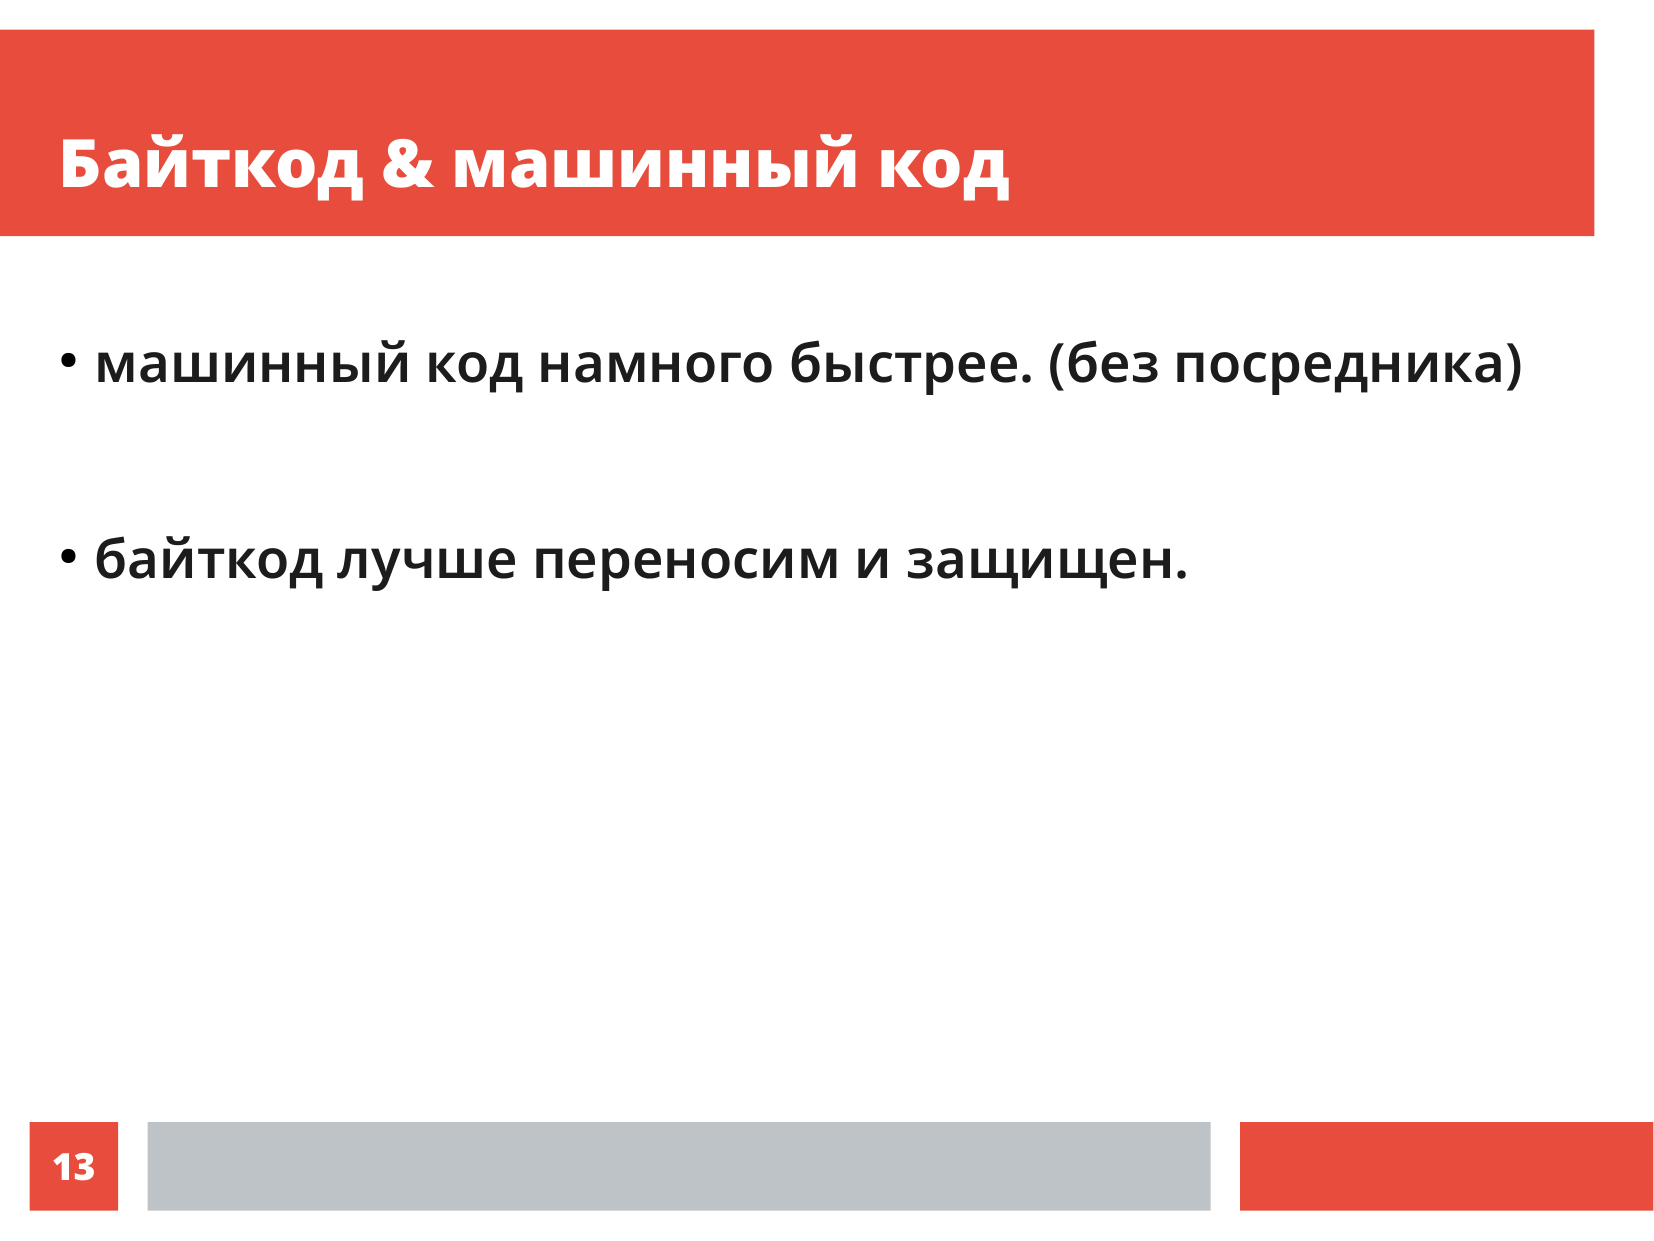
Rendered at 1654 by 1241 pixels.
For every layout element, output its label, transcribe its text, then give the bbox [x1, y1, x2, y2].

list машинный код намного быстрее. (без посредника) байткод лучше переносим и защищен. [59, 324, 1565, 1093]
title Байткод & машинный код [59, 59, 1595, 207]
